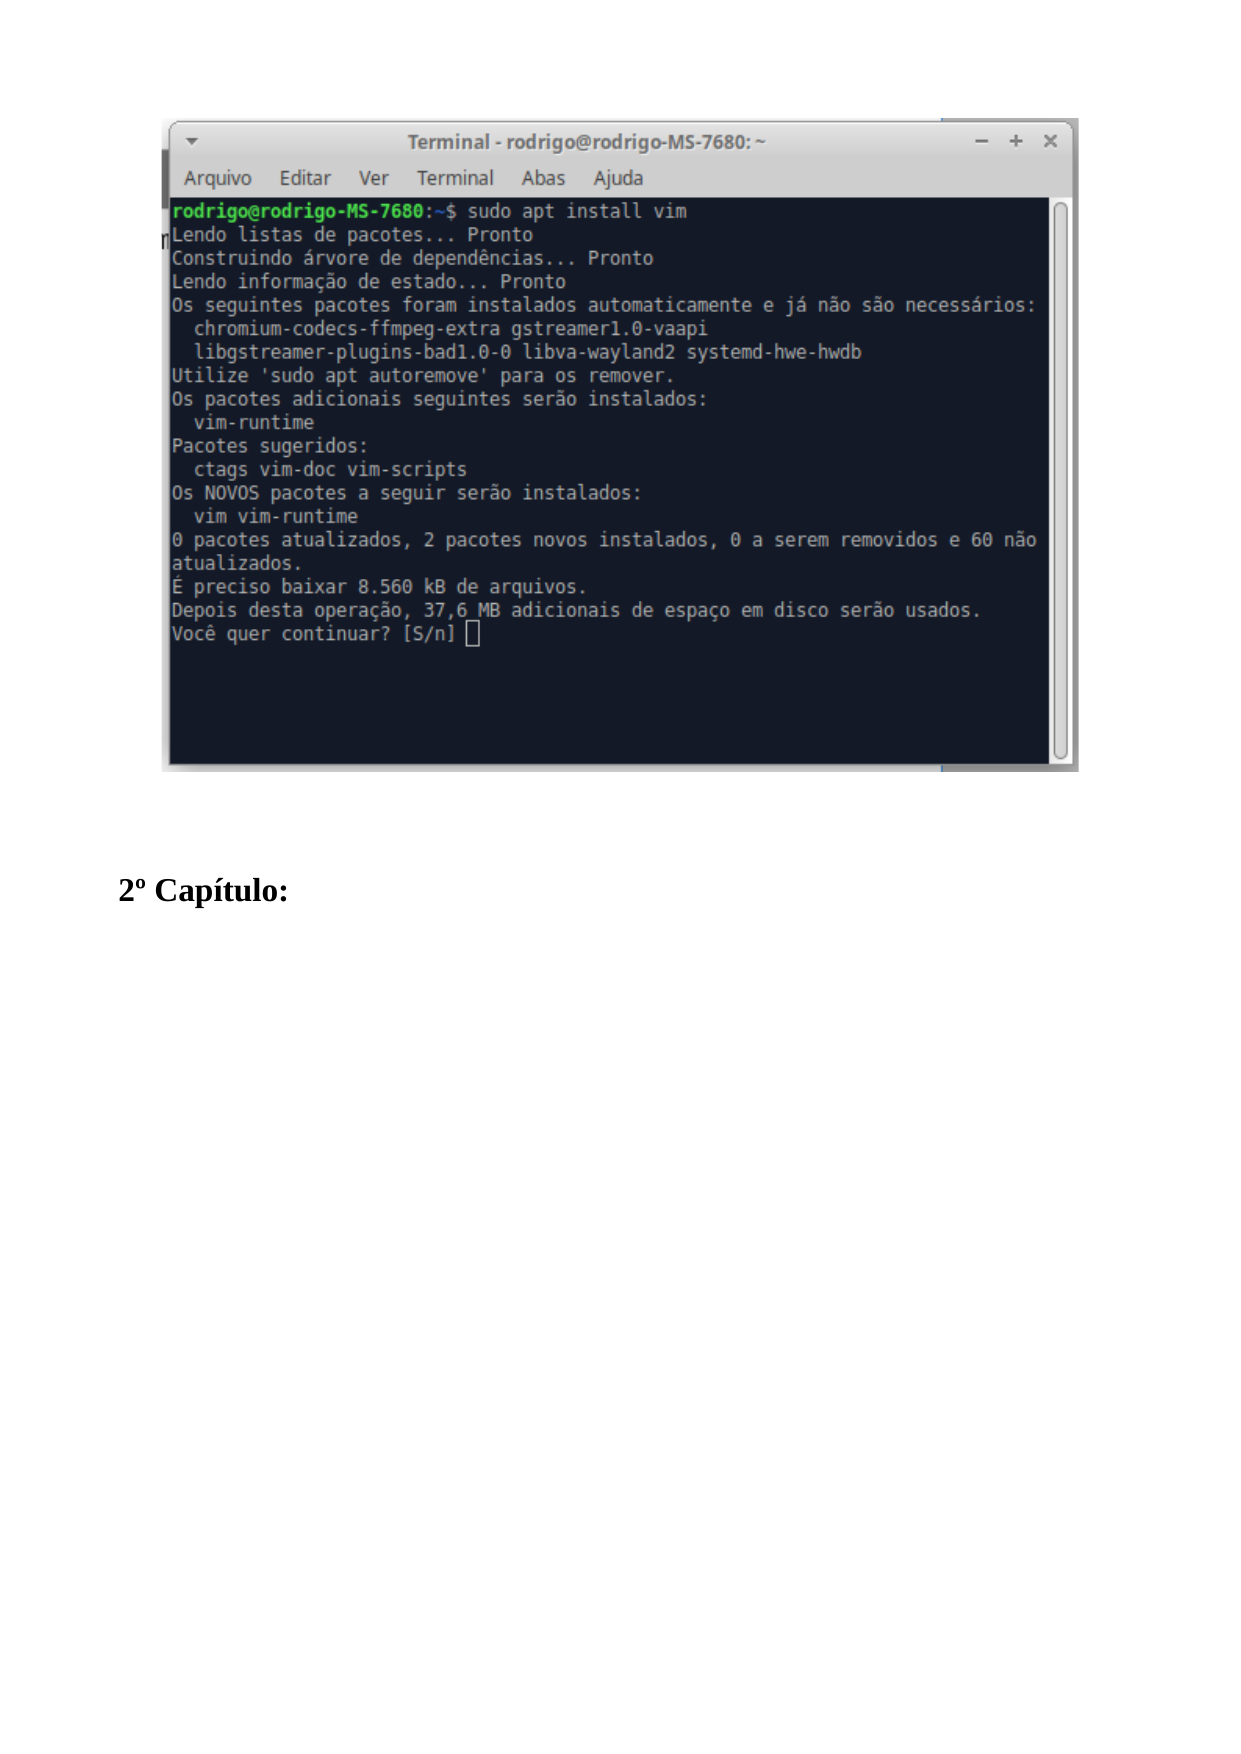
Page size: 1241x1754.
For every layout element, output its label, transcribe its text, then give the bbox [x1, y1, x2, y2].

picture [161, 118, 1079, 772]
text 2º Capítulo: [118, 871, 1122, 909]
